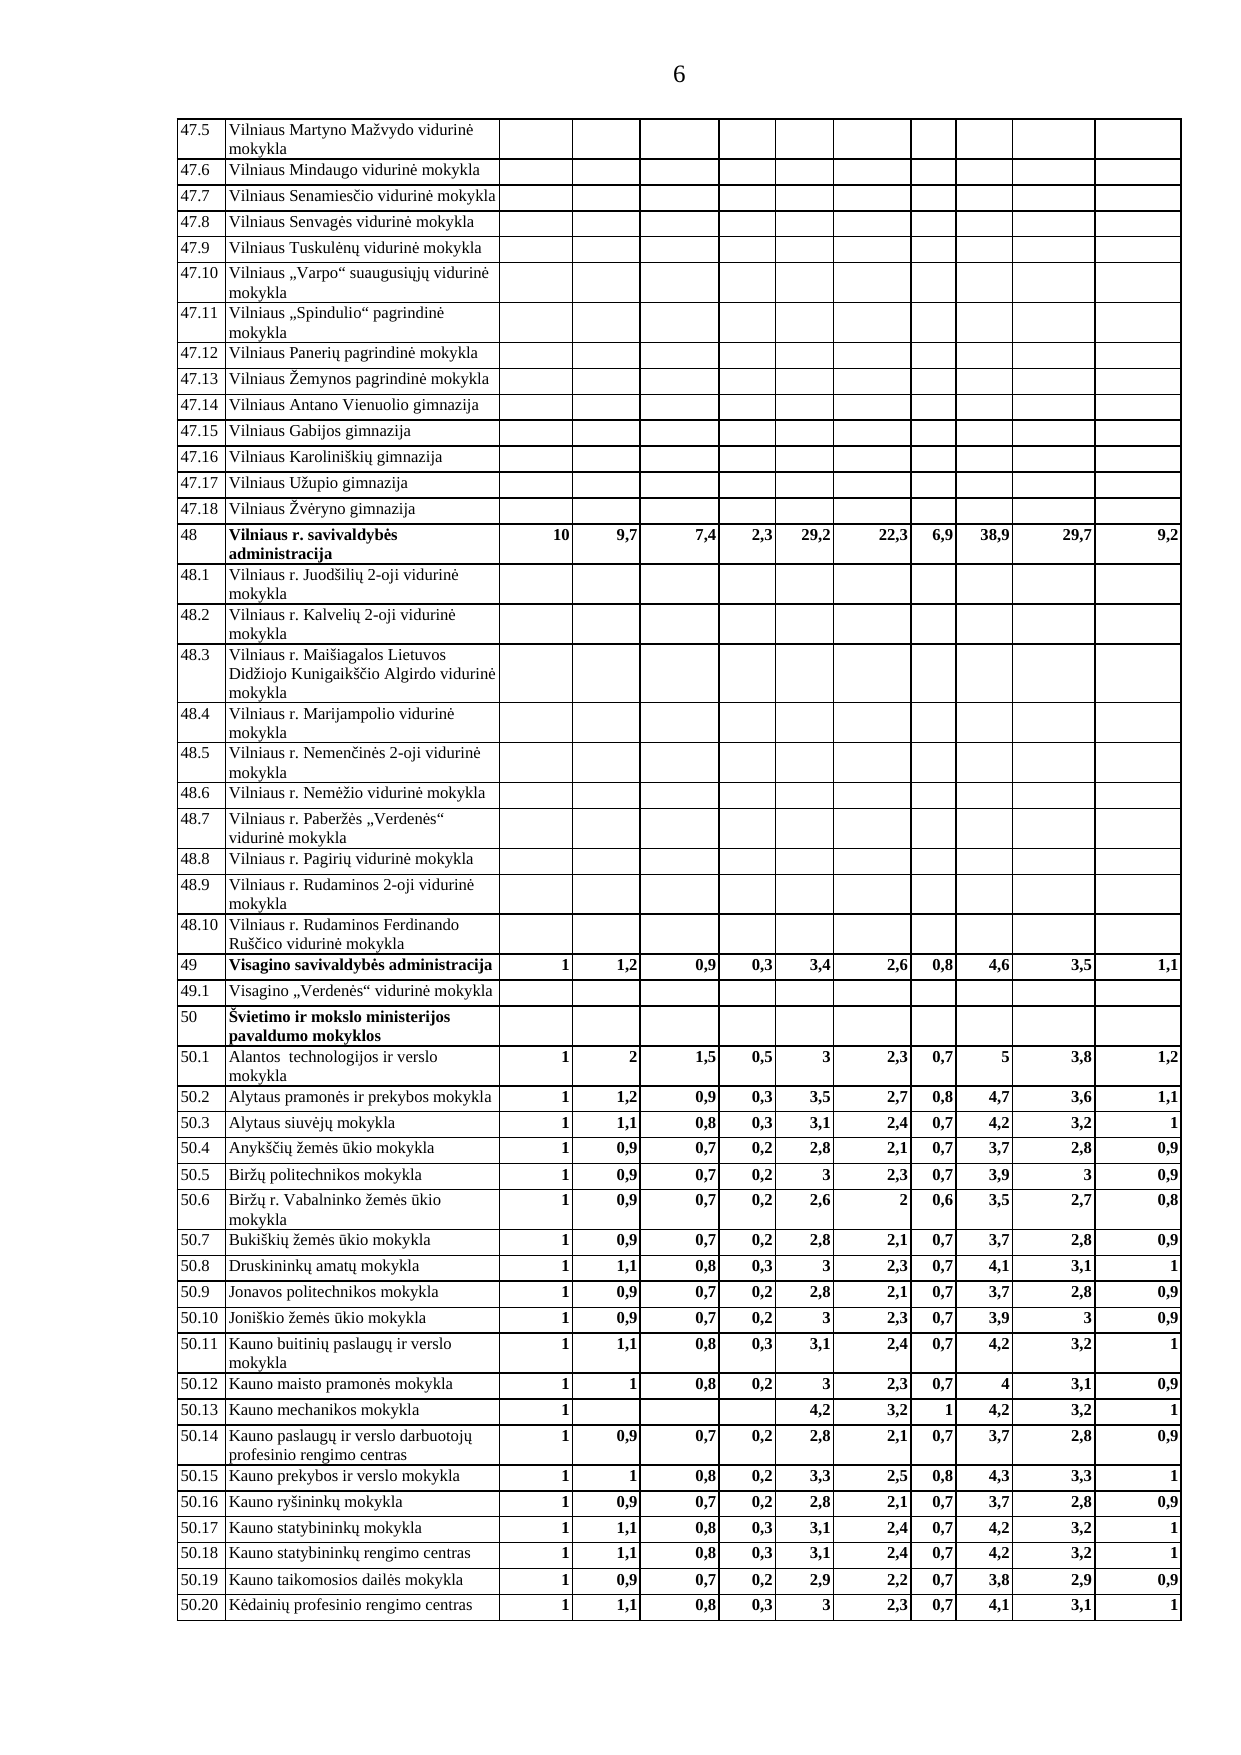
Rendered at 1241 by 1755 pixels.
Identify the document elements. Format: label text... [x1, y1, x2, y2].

table_cell [957, 186, 1012, 210]
table_cell 0,7 [912, 1308, 955, 1332]
table_cell [834, 120, 910, 158]
table_cell Kauno statybininkų mokykla [226, 1517, 499, 1542]
table_cell [834, 875, 910, 913]
table_cell Kauno statybininkų rengimo centras [226, 1543, 499, 1568]
table_cell [834, 303, 910, 342]
table_cell [957, 421, 1012, 445]
table_cell 0,8 [641, 1466, 718, 1490]
table_cell [1096, 645, 1180, 702]
table_cell 29,7 [1013, 525, 1094, 563]
table_cell Vilniaus Senamiesčio vidurinė mokykla [226, 186, 499, 210]
table_cell [573, 160, 639, 184]
table_cell 48.3 [178, 645, 225, 702]
table_cell 1 [1096, 1595, 1180, 1619]
table_cell 1,1 [1096, 1087, 1180, 1111]
table_cell [912, 703, 955, 742]
table_cell [1013, 809, 1094, 847]
table_cell 2,5 [834, 1466, 910, 1490]
table_cell [500, 499, 572, 523]
table_cell [1096, 212, 1180, 236]
table_cell 0,7 [912, 1047, 955, 1085]
table_cell [776, 605, 833, 643]
table_cell 1 [500, 1492, 572, 1516]
table_cell [912, 447, 955, 471]
table_cell 0,3 [720, 1112, 775, 1137]
table_cell 2,8 [776, 1230, 833, 1254]
table_cell 0,9 [573, 1426, 639, 1464]
table_cell [957, 395, 1012, 419]
table_cell 3 [776, 1164, 833, 1189]
table_cell 3,6 [1013, 1087, 1094, 1111]
table_cell Vilniaus r. Marijampolio vidurinė mokykla [226, 703, 499, 742]
table_cell 0,7 [912, 1334, 955, 1372]
table_cell [720, 915, 775, 953]
table_cell 3 [776, 1256, 833, 1280]
table_cell 3 [776, 1374, 833, 1398]
table_cell [641, 263, 718, 302]
table_cell 0,2 [720, 1308, 775, 1332]
table_cell [834, 565, 910, 603]
table_cell 50.16 [178, 1492, 225, 1516]
table_cell 47.14 [178, 395, 225, 419]
table_cell [500, 783, 572, 808]
table_cell 2,3 [834, 1164, 910, 1189]
table_cell [641, 565, 718, 603]
table_cell 3 [776, 1308, 833, 1332]
table_cell 3,1 [1013, 1374, 1094, 1398]
table_cell 0,8 [641, 1517, 718, 1542]
table_cell 1 [500, 1112, 572, 1137]
table_cell 0,7 [912, 1543, 955, 1568]
table_cell [500, 120, 572, 158]
table_cell Vilniaus r. Pagirių vidurinė mokykla [226, 849, 499, 873]
table_cell 48.10 [178, 915, 225, 953]
table_cell [500, 565, 572, 603]
table_cell 0,7 [641, 1492, 718, 1516]
table_cell 3,7 [957, 1138, 1012, 1163]
table_cell [912, 473, 955, 497]
table_cell [573, 645, 639, 702]
table_cell 2,4 [834, 1112, 910, 1137]
table_cell 0,8 [641, 1256, 718, 1280]
table_cell 0,9 [1096, 1282, 1180, 1306]
table_cell [834, 645, 910, 702]
table_cell 3,2 [1013, 1112, 1094, 1137]
table_cell 1 [1096, 1400, 1180, 1424]
table_cell 1 [912, 1400, 955, 1424]
table_cell 0,2 [720, 1164, 775, 1189]
table_cell 0,7 [641, 1230, 718, 1254]
table_cell [573, 395, 639, 419]
table_cell [500, 605, 572, 643]
table_cell [957, 343, 1012, 367]
table_cell [776, 303, 833, 342]
table_cell 4,2 [776, 1400, 833, 1424]
table_cell [834, 343, 910, 367]
table_cell 10 [500, 525, 572, 563]
table_cell 0,5 [720, 1047, 775, 1085]
table_cell 0,7 [912, 1164, 955, 1189]
table_cell 0,3 [720, 1256, 775, 1280]
table_cell 3,7 [957, 1492, 1012, 1516]
table_cell 50.19 [178, 1569, 225, 1594]
table_cell Vilniaus Užupio gimnazija [226, 473, 499, 497]
table_cell [957, 981, 1012, 1005]
table_cell 1 [500, 1466, 572, 1490]
table_cell 2,8 [1013, 1426, 1094, 1464]
table_cell [834, 981, 910, 1005]
table_cell [776, 703, 833, 742]
table_cell [834, 447, 910, 471]
table_cell [573, 1400, 639, 1424]
table_cell 2,9 [1013, 1569, 1094, 1594]
table_cell 50.7 [178, 1230, 225, 1254]
table_cell [500, 447, 572, 471]
table_cell 2,4 [834, 1517, 910, 1542]
table_cell [957, 160, 1012, 184]
table_cell [957, 605, 1012, 643]
table_cell 3,5 [1013, 955, 1094, 979]
table_cell Vilniaus Antano Vienuolio gimnazija [226, 395, 499, 419]
table_cell 49.1 [178, 981, 225, 1005]
table_cell 0,8 [912, 955, 955, 979]
table_cell [573, 783, 639, 808]
table_cell [1096, 499, 1180, 523]
table_cell 3,2 [1013, 1517, 1094, 1542]
table_cell 0,2 [720, 1374, 775, 1398]
table_cell [957, 565, 1012, 603]
table_cell Bukiškių žemės ūkio mokykla [226, 1230, 499, 1254]
table_cell 0,7 [912, 1256, 955, 1280]
table_cell 0,7 [912, 1426, 955, 1464]
table_cell Jonavos politechnikos mokykla [226, 1282, 499, 1306]
table_cell 3,2 [1013, 1334, 1094, 1372]
table_cell 50.1 [178, 1047, 225, 1085]
table_cell [641, 1400, 718, 1424]
table_cell [912, 303, 955, 342]
table_cell 2,3 [720, 525, 775, 563]
table_cell 48.4 [178, 703, 225, 742]
table_cell 1,1 [1096, 955, 1180, 979]
table_cell 2,8 [776, 1138, 833, 1163]
table_cell 2,8 [776, 1426, 833, 1464]
table_cell 1,1 [573, 1256, 639, 1280]
table_cell [957, 263, 1012, 302]
table_cell [720, 369, 775, 393]
table_cell [776, 875, 833, 913]
table_cell Vilniaus r. Kalvelių 2-oji vidurinė mokykla [226, 605, 499, 643]
table_cell 3 [1013, 1164, 1094, 1189]
table_cell 3,1 [776, 1334, 833, 1372]
table_cell 1 [500, 1543, 572, 1568]
table_cell 0,7 [641, 1426, 718, 1464]
table_cell [573, 809, 639, 847]
table_cell 0,8 [641, 1334, 718, 1372]
table_cell [957, 849, 1012, 873]
table_cell [834, 421, 910, 445]
table_cell 2,6 [834, 955, 910, 979]
table_cell 47.18 [178, 499, 225, 523]
table_cell 50.3 [178, 1112, 225, 1137]
table_cell 2,1 [834, 1282, 910, 1306]
table_cell [957, 915, 1012, 953]
table_cell [1013, 473, 1094, 497]
table_cell 3 [776, 1047, 833, 1085]
table_cell Vilniaus r. Juodšilių 2-oji vidurinė mokykla [226, 565, 499, 603]
table_cell 3,8 [1013, 1047, 1094, 1085]
table_cell [776, 395, 833, 419]
table_cell 47.5 [178, 120, 225, 158]
table_cell [720, 447, 775, 471]
table_cell 47.9 [178, 237, 225, 262]
table_cell Vilniaus Karoliniškių gimnazija [226, 447, 499, 471]
table_cell [720, 875, 775, 913]
table_cell 47.7 [178, 186, 225, 210]
table_cell 2,1 [834, 1426, 910, 1464]
table_cell [1013, 160, 1094, 184]
table_cell [641, 421, 718, 445]
table_cell 0,7 [912, 1517, 955, 1542]
table_cell 2,4 [834, 1334, 910, 1372]
table_cell 0,9 [1096, 1308, 1180, 1332]
table_cell [573, 875, 639, 913]
table_cell 1 [1096, 1256, 1180, 1280]
table_cell [1096, 915, 1180, 953]
table_cell [912, 981, 955, 1005]
table_cell 50.12 [178, 1374, 225, 1398]
table_cell [573, 743, 639, 782]
table_cell [1013, 743, 1094, 782]
table_cell [1013, 447, 1094, 471]
table_cell [834, 160, 910, 184]
table_cell [720, 849, 775, 873]
table_cell [720, 743, 775, 782]
table_cell 1 [573, 1466, 639, 1490]
table_cell 4,6 [957, 955, 1012, 979]
table_cell 2,1 [834, 1492, 910, 1516]
table_cell Druskininkų amatų mokykla [226, 1256, 499, 1280]
table_cell 1 [1096, 1112, 1180, 1137]
table_cell 47.8 [178, 212, 225, 236]
table_cell Kauno mechanikos mokykla [226, 1400, 499, 1424]
table_cell [834, 263, 910, 302]
table_cell [1096, 395, 1180, 419]
table_cell 1 [500, 1569, 572, 1594]
table_cell 1 [500, 1334, 572, 1372]
table_cell 0,2 [720, 1190, 775, 1228]
table_cell 0,3 [720, 1595, 775, 1619]
table_cell [776, 915, 833, 953]
table_cell [1013, 237, 1094, 262]
table_cell [641, 343, 718, 367]
table_cell [957, 237, 1012, 262]
table_cell 4,1 [957, 1256, 1012, 1280]
table_cell [573, 447, 639, 471]
table_cell Vilniaus „Varpo“ suaugusiųjų vidurinė mokykla [226, 263, 499, 302]
table_cell [720, 395, 775, 419]
table_cell Vilniaus Panerių pagrindinė mokykla [226, 343, 499, 367]
table_cell 3,1 [776, 1543, 833, 1568]
table_cell 38,9 [957, 525, 1012, 563]
table_cell [500, 212, 572, 236]
table_cell Vilniaus Mindaugo vidurinė mokykla [226, 160, 499, 184]
table_cell 0,9 [1096, 1426, 1180, 1464]
table_cell 0,8 [641, 1112, 718, 1137]
table_cell 47.6 [178, 160, 225, 184]
table_cell 50 [178, 1007, 225, 1045]
table_cell [834, 212, 910, 236]
table_cell 0,9 [573, 1569, 639, 1594]
table_cell [776, 499, 833, 523]
table_cell [1096, 809, 1180, 847]
table_cell 0,7 [641, 1138, 718, 1163]
table_cell 2,4 [834, 1543, 910, 1568]
table_cell [957, 369, 1012, 393]
table_cell 2,7 [1013, 1190, 1094, 1228]
table_cell [912, 263, 955, 302]
table_cell 4 [957, 1374, 1012, 1398]
table_cell 0,7 [912, 1230, 955, 1254]
table_cell [1013, 303, 1094, 342]
table_cell 2,8 [1013, 1230, 1094, 1254]
table_cell 29,2 [776, 525, 833, 563]
table_cell [500, 915, 572, 953]
table_cell 0,7 [912, 1374, 955, 1398]
table_cell 50.4 [178, 1138, 225, 1163]
table_cell 0,2 [720, 1282, 775, 1306]
table_cell [912, 849, 955, 873]
table_cell [573, 120, 639, 158]
table_cell [720, 237, 775, 262]
table_cell [500, 981, 572, 1005]
table_cell [834, 809, 910, 847]
table_cell [573, 343, 639, 367]
table_cell [573, 186, 639, 210]
table_cell 22,3 [834, 525, 910, 563]
table_cell 48 [178, 525, 225, 563]
table_cell [500, 809, 572, 847]
table_cell [1096, 421, 1180, 445]
table_cell [1013, 783, 1094, 808]
table_cell [776, 565, 833, 603]
table_cell 1,1 [573, 1595, 639, 1619]
table_cell 50.11 [178, 1334, 225, 1372]
table_cell [641, 875, 718, 913]
table_cell 3,7 [957, 1230, 1012, 1254]
table_cell [641, 783, 718, 808]
table_cell 1,1 [573, 1543, 639, 1568]
table_cell Vilniaus Martyno Mažvydo vidurinė mokykla [226, 120, 499, 158]
table_cell 1 [500, 1256, 572, 1280]
table_cell [834, 369, 910, 393]
table_cell [1013, 186, 1094, 210]
table_cell 48.8 [178, 849, 225, 873]
table_cell [776, 237, 833, 262]
table_cell 3,7 [957, 1426, 1012, 1464]
table_cell [834, 605, 910, 643]
table_cell [1013, 212, 1094, 236]
table_cell [1096, 875, 1180, 913]
table_cell [1013, 849, 1094, 873]
table_cell 3,9 [957, 1308, 1012, 1332]
table_cell 3,3 [1013, 1466, 1094, 1490]
table_cell [1096, 565, 1180, 603]
table_cell [641, 1007, 718, 1045]
table_cell [500, 160, 572, 184]
table_cell [957, 499, 1012, 523]
table_cell [720, 605, 775, 643]
table_cell 0,7 [641, 1308, 718, 1332]
table_cell [912, 160, 955, 184]
table_cell Kauno paslaugų ir verslo darbuotojų profesinio rengimo centras [226, 1426, 499, 1464]
table_cell [912, 875, 955, 913]
table_cell 3,5 [776, 1087, 833, 1111]
table_cell [957, 703, 1012, 742]
table_cell [1096, 981, 1180, 1005]
table_cell [834, 237, 910, 262]
table_cell 0,3 [720, 1334, 775, 1372]
table_cell 3,4 [776, 955, 833, 979]
table_cell 48.5 [178, 743, 225, 782]
table_cell [957, 447, 1012, 471]
table_cell [776, 473, 833, 497]
table_cell [1096, 783, 1180, 808]
table_cell [1013, 421, 1094, 445]
table_cell [957, 743, 1012, 782]
table_cell [641, 369, 718, 393]
table_cell 0,7 [912, 1112, 955, 1137]
table_cell 3,1 [776, 1517, 833, 1542]
table_cell 50.15 [178, 1466, 225, 1490]
table_cell [1013, 263, 1094, 302]
table_cell 0,9 [1096, 1164, 1180, 1189]
table_cell [1013, 369, 1094, 393]
table_cell Vilniaus Gabijos gimnazija [226, 421, 499, 445]
table_cell 0,7 [912, 1595, 955, 1619]
table_cell 2,8 [1013, 1492, 1094, 1516]
table_cell 0,3 [720, 1087, 775, 1111]
table_cell 3 [776, 1595, 833, 1619]
table_cell 1,2 [573, 1087, 639, 1111]
table_cell [834, 395, 910, 419]
table_cell Vilniaus r. Maišiagalos Lietuvos Didžiojo Kunigaikščio Algirdo vidurinė mokykla [226, 645, 499, 702]
table_cell [957, 303, 1012, 342]
table_cell [776, 186, 833, 210]
table_cell Anykščių žemės ūkio mokykla [226, 1138, 499, 1163]
table_cell 0,7 [912, 1282, 955, 1306]
table_cell 9,2 [1096, 525, 1180, 563]
table_cell Vilniaus r. Nemenčinės 2-oji vidurinė mokykla [226, 743, 499, 782]
table_cell 50.8 [178, 1256, 225, 1280]
table_cell 47.10 [178, 263, 225, 302]
table_cell 7,4 [641, 525, 718, 563]
table_cell [1096, 160, 1180, 184]
table_cell 1 [1096, 1466, 1180, 1490]
table_cell 2,3 [834, 1047, 910, 1085]
table_cell [720, 421, 775, 445]
table_cell 47.15 [178, 421, 225, 445]
table_cell [776, 849, 833, 873]
table_cell 0,8 [641, 1543, 718, 1568]
table_cell [1096, 186, 1180, 210]
table_cell [500, 237, 572, 262]
table_cell 47.16 [178, 447, 225, 471]
table_cell 0,2 [720, 1466, 775, 1490]
table_cell [641, 447, 718, 471]
table_cell [1013, 605, 1094, 643]
table_cell [1013, 645, 1094, 702]
table_cell [776, 783, 833, 808]
table_cell [641, 120, 718, 158]
table_cell [641, 499, 718, 523]
table_cell Joniškio žemės ūkio mokykla [226, 1308, 499, 1332]
table_cell [912, 499, 955, 523]
table_cell 0,9 [573, 1164, 639, 1189]
table_cell [957, 783, 1012, 808]
table_cell [720, 1400, 775, 1424]
table_cell 1 [1096, 1517, 1180, 1542]
table_cell Vilniaus r. Rudaminos Ferdinando Ruščico vidurinė mokykla [226, 915, 499, 953]
table_cell [1096, 369, 1180, 393]
table_cell 50.20 [178, 1595, 225, 1619]
table_cell [500, 421, 572, 445]
table_cell 3,9 [957, 1164, 1012, 1189]
table_cell 0,8 [641, 1595, 718, 1619]
table_cell 1 [500, 1047, 572, 1085]
table_cell 1 [573, 1374, 639, 1398]
table_cell [834, 499, 910, 523]
table_cell [720, 473, 775, 497]
table_cell 0,9 [573, 1308, 639, 1332]
table_cell [834, 703, 910, 742]
table_cell [641, 703, 718, 742]
table_cell [834, 1007, 910, 1045]
table_cell [641, 237, 718, 262]
table_cell [912, 783, 955, 808]
table_cell [1013, 565, 1094, 603]
table_cell [834, 915, 910, 953]
table_cell [834, 849, 910, 873]
table_cell [720, 343, 775, 367]
table_cell 0,9 [1096, 1374, 1180, 1398]
table_cell [641, 743, 718, 782]
table_cell 2,8 [1013, 1282, 1094, 1306]
table_cell [912, 212, 955, 236]
table_cell [912, 343, 955, 367]
table_cell 0,7 [912, 1569, 955, 1594]
table_cell [720, 212, 775, 236]
table_cell [834, 743, 910, 782]
table_cell [1096, 1007, 1180, 1045]
table_cell [1013, 915, 1094, 953]
table_cell 50.13 [178, 1400, 225, 1424]
table_cell [500, 473, 572, 497]
table_cell [776, 809, 833, 847]
table_cell [720, 703, 775, 742]
table_cell 1 [500, 1426, 572, 1464]
table_cell [573, 703, 639, 742]
table_cell Vilniaus Žvėryno gimnazija [226, 499, 499, 523]
table_cell [912, 421, 955, 445]
table_cell [1096, 447, 1180, 471]
table_cell 2,8 [776, 1282, 833, 1306]
table_cell 0,3 [720, 1543, 775, 1568]
table_cell 1,1 [573, 1517, 639, 1542]
table_cell 4,3 [957, 1466, 1012, 1490]
table_cell [500, 703, 572, 742]
table_cell [957, 473, 1012, 497]
table_cell [573, 981, 639, 1005]
table_cell [573, 473, 639, 497]
table_cell 1,5 [641, 1047, 718, 1085]
table_cell 0,9 [573, 1230, 639, 1254]
table_cell 0,7 [641, 1569, 718, 1594]
table_cell 1,1 [573, 1112, 639, 1137]
table_cell [573, 237, 639, 262]
table_cell 2,1 [834, 1230, 910, 1254]
table_cell [641, 160, 718, 184]
table_cell 0,2 [720, 1138, 775, 1163]
table_cell 2,3 [834, 1256, 910, 1280]
table_cell 47.11 [178, 303, 225, 342]
table_cell 3,5 [957, 1190, 1012, 1228]
table_cell [641, 303, 718, 342]
table_cell [641, 809, 718, 847]
table_cell 1 [500, 1230, 572, 1254]
table_cell 4,2 [957, 1400, 1012, 1424]
table_cell 0,8 [912, 1087, 955, 1111]
table_cell [912, 120, 955, 158]
table_cell [1096, 703, 1180, 742]
table_cell [776, 421, 833, 445]
table_cell 4,2 [957, 1334, 1012, 1372]
table_cell [776, 743, 833, 782]
table_cell 3,2 [1013, 1400, 1094, 1424]
table_cell 0,8 [1096, 1190, 1180, 1228]
table_cell 0,7 [641, 1282, 718, 1306]
table_cell [776, 447, 833, 471]
table_cell [500, 849, 572, 873]
table_cell 50.2 [178, 1087, 225, 1111]
table_cell [500, 645, 572, 702]
table_cell [720, 809, 775, 847]
table_cell [1096, 849, 1180, 873]
table_cell [500, 186, 572, 210]
table_cell [776, 263, 833, 302]
table_cell 4,2 [957, 1112, 1012, 1137]
table_cell Vilniaus „Spindulio“ pagrindinė mokykla [226, 303, 499, 342]
table_cell Kauno buitinių paslaugų ir verslo mokykla [226, 1334, 499, 1372]
table_cell 50.5 [178, 1164, 225, 1189]
table_cell 0,9 [1096, 1230, 1180, 1254]
table_cell [641, 473, 718, 497]
table_cell [834, 473, 910, 497]
table_cell [573, 565, 639, 603]
table_cell 48.2 [178, 605, 225, 643]
table_cell Kauno ryšininkų mokykla [226, 1492, 499, 1516]
table_cell [1013, 981, 1094, 1005]
table_cell 47.17 [178, 473, 225, 497]
table_cell 3 [1013, 1308, 1094, 1332]
table_cell [573, 1007, 639, 1045]
table_cell Visagino „Verdenės“ vidurinė mokykla [226, 981, 499, 1005]
table_cell 3,7 [957, 1282, 1012, 1306]
table_cell [1096, 263, 1180, 302]
table_cell 0,3 [720, 1517, 775, 1542]
table_cell 50.18 [178, 1543, 225, 1568]
table_cell 49 [178, 955, 225, 979]
table_cell Vilniaus r. Paberžės „Verdenės“ vidurinė mokykla [226, 809, 499, 847]
table_cell [912, 186, 955, 210]
table_cell Kauno maisto pramonės mokykla [226, 1374, 499, 1398]
table_cell 1 [500, 1282, 572, 1306]
table_cell 0,2 [720, 1492, 775, 1516]
table_cell 50.9 [178, 1282, 225, 1306]
table_cell [1013, 343, 1094, 367]
table_cell [720, 303, 775, 342]
table_cell [957, 645, 1012, 702]
table_cell 0,9 [573, 1138, 639, 1163]
table_cell 3,1 [776, 1112, 833, 1137]
table_cell [776, 1007, 833, 1045]
table_cell [720, 1007, 775, 1045]
table_cell 50.10 [178, 1308, 225, 1332]
table_cell 1 [500, 1400, 572, 1424]
table_cell Švietimo ir mokslo ministerijos pavaldumo mokyklos [226, 1007, 499, 1045]
table_cell 50.6 [178, 1190, 225, 1228]
table_cell 4,2 [957, 1517, 1012, 1542]
table_cell [573, 421, 639, 445]
table_cell [641, 849, 718, 873]
table_cell 4,2 [957, 1543, 1012, 1568]
table_cell 1 [1096, 1334, 1180, 1372]
table_cell [912, 915, 955, 953]
table_cell Kauno taikomosios dailės mokykla [226, 1569, 499, 1594]
table_cell [641, 915, 718, 953]
table_cell [776, 645, 833, 702]
table_cell 50.14 [178, 1426, 225, 1464]
table_cell 1 [500, 1517, 572, 1542]
table_cell [1013, 1007, 1094, 1045]
table_cell 48.9 [178, 875, 225, 913]
table_cell 3,3 [776, 1466, 833, 1490]
table_cell 47.13 [178, 369, 225, 393]
table_cell 3,2 [1013, 1543, 1094, 1568]
table_cell [1096, 743, 1180, 782]
table_cell [573, 369, 639, 393]
table_cell 1,1 [573, 1334, 639, 1372]
table_cell [912, 237, 955, 262]
table_cell [500, 263, 572, 302]
table_cell [500, 1007, 572, 1045]
table_cell [957, 1007, 1012, 1045]
table_cell 0,3 [720, 955, 775, 979]
table_cell [957, 212, 1012, 236]
table_cell 1 [500, 955, 572, 979]
table_cell 3,2 [834, 1400, 910, 1424]
table_cell [641, 212, 718, 236]
table_cell 0,9 [641, 1087, 718, 1111]
table_cell 5 [957, 1047, 1012, 1085]
table_cell Biržų politechnikos mokykla [226, 1164, 499, 1189]
table_cell [912, 395, 955, 419]
table_cell [912, 565, 955, 603]
table_cell 2,8 [776, 1492, 833, 1516]
table_cell [641, 395, 718, 419]
table_cell [834, 783, 910, 808]
table_cell 0,2 [720, 1569, 775, 1594]
table_cell 0,8 [912, 1466, 955, 1490]
table_cell 0,9 [1096, 1138, 1180, 1163]
table_cell 0,7 [912, 1492, 955, 1516]
table_cell [573, 212, 639, 236]
table_cell [1013, 499, 1094, 523]
table_cell 1 [1096, 1543, 1180, 1568]
table_cell [776, 212, 833, 236]
table_cell [500, 343, 572, 367]
table_cell 0,7 [912, 1138, 955, 1163]
table_cell [776, 160, 833, 184]
table_cell [1013, 875, 1094, 913]
table_cell Vilniaus r. Rudaminos 2-oji vidurinė mokykla [226, 875, 499, 913]
table_cell [776, 343, 833, 367]
table_cell [500, 303, 572, 342]
table_cell [720, 263, 775, 302]
table_cell 0,9 [573, 1282, 639, 1306]
table_cell Visagino savivaldybės administracija [226, 955, 499, 979]
table_cell [912, 605, 955, 643]
table_cell [720, 186, 775, 210]
table_cell [573, 605, 639, 643]
table_cell [641, 981, 718, 1005]
table_cell [957, 809, 1012, 847]
table_cell 0,7 [641, 1164, 718, 1189]
table_cell [720, 499, 775, 523]
table_cell Vilniaus Žemynos pagrindinė mokykla [226, 369, 499, 393]
table_cell 2 [834, 1190, 910, 1228]
table_cell 1 [500, 1374, 572, 1398]
table_cell Vilniaus r. Nemėžio vidurinė mokykla [226, 783, 499, 808]
table_cell [720, 120, 775, 158]
table_cell 1 [500, 1164, 572, 1189]
table_cell 2 [573, 1047, 639, 1085]
table_cell [720, 783, 775, 808]
table_cell 3,1 [1013, 1595, 1094, 1619]
table_cell 0,9 [641, 955, 718, 979]
table_cell [1096, 473, 1180, 497]
table_cell [500, 369, 572, 393]
table_cell [573, 303, 639, 342]
table_cell [573, 499, 639, 523]
table_cell 0,8 [641, 1374, 718, 1398]
table_cell [573, 915, 639, 953]
table_cell [573, 849, 639, 873]
table_cell 0,9 [1096, 1569, 1180, 1594]
table_cell [1096, 303, 1180, 342]
table_cell Kauno prekybos ir verslo mokykla [226, 1466, 499, 1490]
table_cell 2,8 [1013, 1138, 1094, 1163]
table_cell [573, 263, 639, 302]
table_cell [500, 743, 572, 782]
table_cell 2,7 [834, 1087, 910, 1111]
table_cell Vilniaus r. savivaldybės administracija [226, 525, 499, 563]
table_cell 2,1 [834, 1138, 910, 1163]
table_cell [641, 186, 718, 210]
table_cell 2,2 [834, 1569, 910, 1594]
table_cell [641, 645, 718, 702]
table_cell 2,3 [834, 1595, 910, 1619]
table_cell [776, 369, 833, 393]
table_cell 1 [500, 1595, 572, 1619]
table_cell [500, 395, 572, 419]
table_cell 4,1 [957, 1595, 1012, 1619]
table_cell 2,3 [834, 1308, 910, 1332]
table_cell [720, 160, 775, 184]
table_cell [500, 875, 572, 913]
table_cell [1013, 703, 1094, 742]
table_cell Kėdainių profesinio rengimo centras [226, 1595, 499, 1619]
table_cell [912, 743, 955, 782]
table_cell [912, 1007, 955, 1045]
table_cell [1096, 237, 1180, 262]
table_cell [720, 645, 775, 702]
table_cell [912, 645, 955, 702]
table_cell [720, 981, 775, 1005]
table_cell [1096, 343, 1180, 367]
table_cell 48.1 [178, 565, 225, 603]
table_cell 0,7 [641, 1190, 718, 1228]
table_cell 3,1 [1013, 1256, 1094, 1280]
table_cell 1 [500, 1308, 572, 1332]
table_cell 1,2 [1096, 1047, 1180, 1085]
table_cell [957, 875, 1012, 913]
table_cell [1013, 395, 1094, 419]
table_cell [1096, 120, 1180, 158]
table_cell 0,2 [720, 1426, 775, 1464]
table_cell [1096, 605, 1180, 643]
table_cell 4,7 [957, 1087, 1012, 1111]
table_cell 2,3 [834, 1374, 910, 1398]
table_cell 50.17 [178, 1517, 225, 1542]
table_cell 0,6 [912, 1190, 955, 1228]
table_cell Biržų r. Vabalninko žemės ūkio mokykla [226, 1190, 499, 1228]
table_cell 48.7 [178, 809, 225, 847]
table_cell Vilniaus Senvagės vidurinė mokykla [226, 212, 499, 236]
table_cell 1 [500, 1190, 572, 1228]
table_cell Alytaus pramonės ir prekybos mokykla [226, 1087, 499, 1111]
table_cell 0,9 [573, 1190, 639, 1228]
table_cell 0,9 [573, 1492, 639, 1516]
table_cell Vilniaus Tuskulėnų vidurinė mokykla [226, 237, 499, 262]
table_cell [720, 565, 775, 603]
table_cell [776, 981, 833, 1005]
table_cell 1 [500, 1138, 572, 1163]
table_cell 2,6 [776, 1190, 833, 1228]
table_cell Alantos technologijos ir verslo mokykla [226, 1047, 499, 1085]
table_cell [834, 186, 910, 210]
table_cell 1,2 [573, 955, 639, 979]
table_cell 0,9 [1096, 1492, 1180, 1516]
table_cell [957, 120, 1012, 158]
table_cell [641, 605, 718, 643]
table_cell 48.6 [178, 783, 225, 808]
table_cell 2,9 [776, 1569, 833, 1594]
table_cell [912, 369, 955, 393]
table_cell [776, 120, 833, 158]
table_cell [912, 809, 955, 847]
table_cell 47.12 [178, 343, 225, 367]
table_cell 9,7 [573, 525, 639, 563]
table_cell 0,2 [720, 1230, 775, 1254]
table_cell [1013, 120, 1094, 158]
table_cell Alytaus siuvėjų mokykla [226, 1112, 499, 1137]
table_cell 6,9 [912, 525, 955, 563]
table_cell 1 [500, 1087, 572, 1111]
table_cell 3,8 [957, 1569, 1012, 1594]
